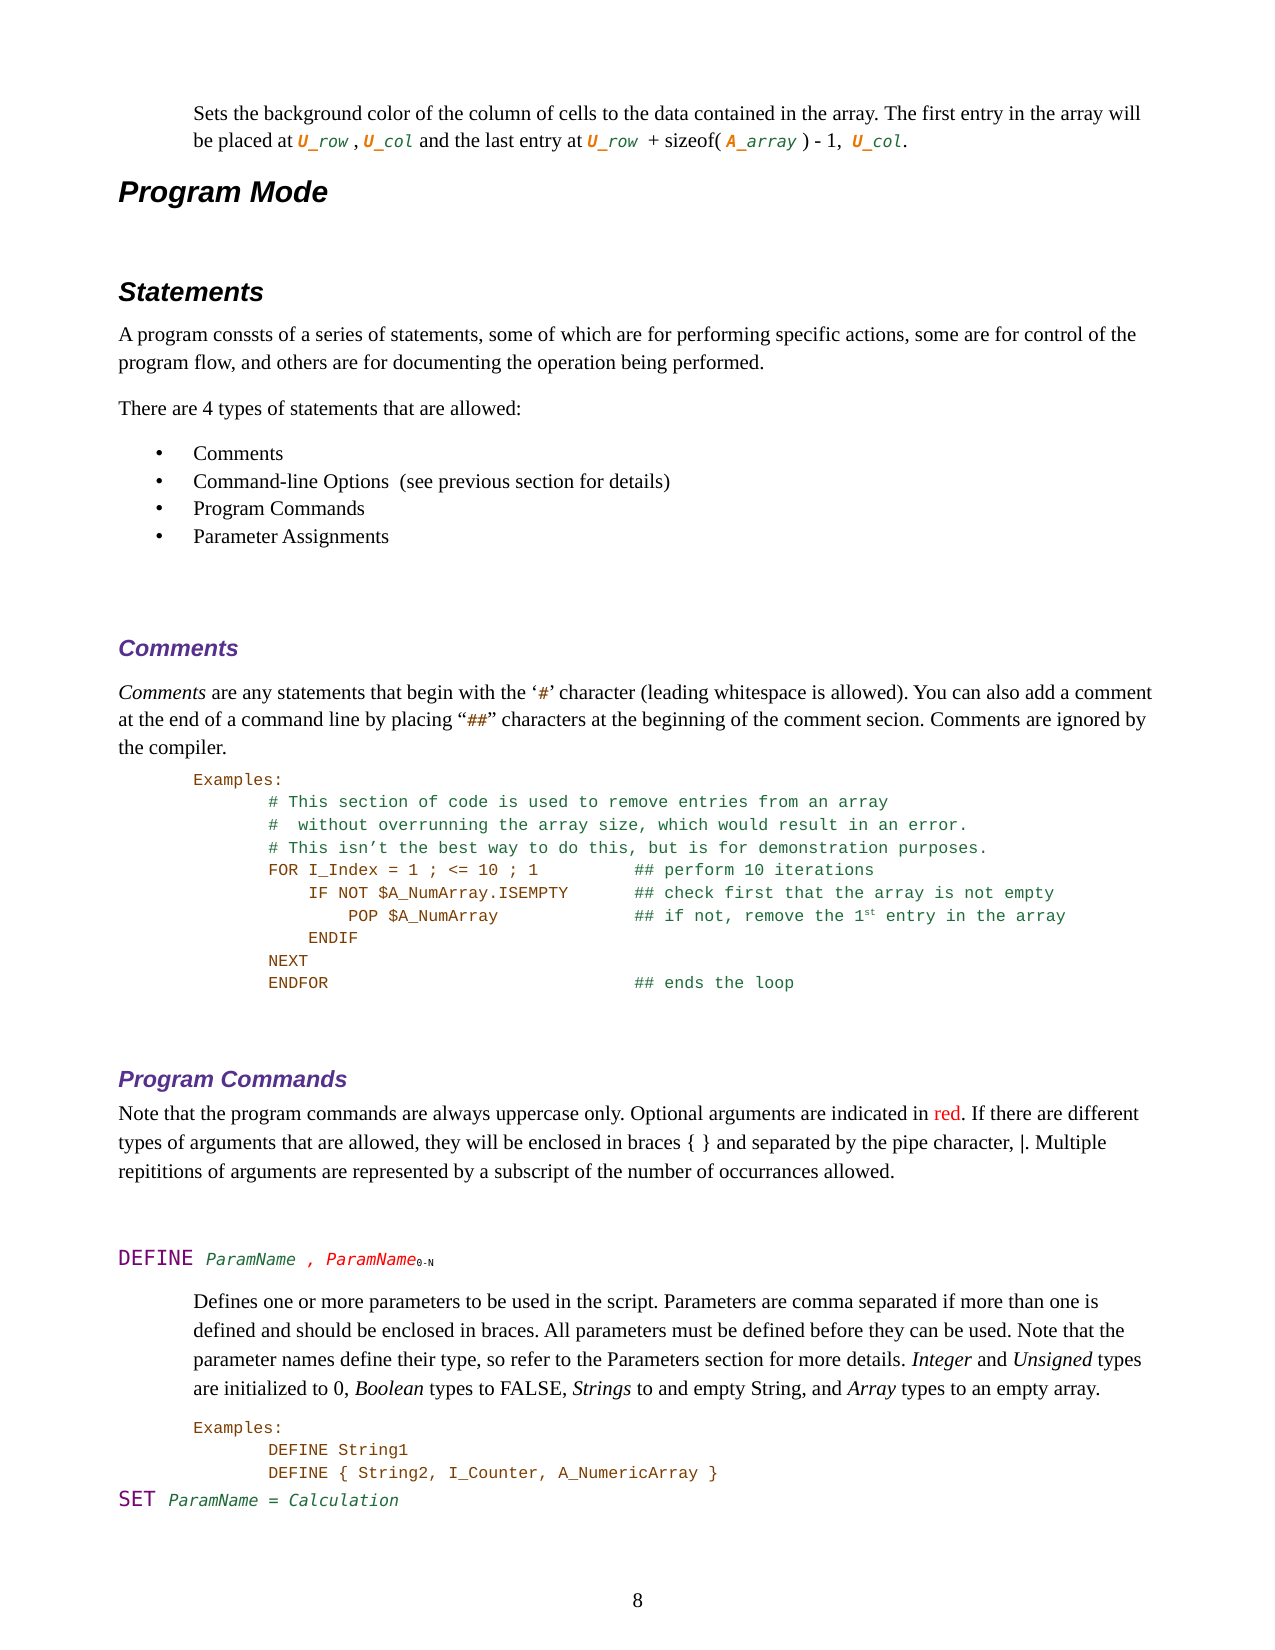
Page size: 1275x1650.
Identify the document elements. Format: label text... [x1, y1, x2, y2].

text DEFINE String1 [268, 1442, 1157, 1461]
subtitle Sets the background color of the column of cells to the data contained in the array. The first entry in the array will be placed at U_row , U_col and the last entry at U_row + sizeof( A_array ) - 1, U_col. [193, 101, 1157, 152]
text Defines one or more parameters to be used in the script. Parameters are comma separated if more than one is defined and should be enclosed in braces. All parameters must be defined before they can be used. Note that the parameter names define their type, so refer to the Parameters section for more details. Integer and Unsigned types are initialized to 0, Boolean types to FALSE, Strings to and empty String, and Array types to an empty array. [193, 1289, 1157, 1400]
subtitle Program Commands [156, 496, 1157, 520]
text # without overrunning the array size, which would result in an error. [268, 817, 1157, 836]
text NEXT [268, 952, 1157, 971]
subtitle Command-line Options (see previous section for details) [156, 468, 1157, 493]
text IF NOT $A_NumArray.ISEMPTY ## check first that the array is not empty [268, 884, 1157, 903]
subtitle Comments are any statements that begin with the ‘#’ character (leading whitespace is allowed). You can also add a comment at the end of a command line by placing “##” characters at the beginning of the comment secion. Comments are ignored by the compiler. [118, 680, 1157, 759]
subtitle Parameter Assignments [156, 524, 1157, 548]
subtitle Program Mode [118, 174, 1157, 209]
text POP $A_NumArray ## if not, remove the 1st entry in the array [268, 907, 1157, 926]
subtitle Statements [118, 276, 1157, 307]
text SET ParamName = Calculation [118, 1487, 1157, 1511]
text DEFINE ParamName , ParamName0-N [118, 1246, 1157, 1270]
subtitle Comments [118, 635, 1157, 662]
subtitle A program conssts of a series of statements, some of which are for performing specific actions, some are for control of the program flow, and others are for documenting the operation being performed. [118, 322, 1157, 374]
text # This isn’t the best way to do this, but is for demonstration purposes. [268, 839, 1157, 858]
text Note that the program commands are always uppercase only. Optional arguments are indicated in red. If there are different types of arguments that are allowed, they will be enclosed in braces { } and separated by the pipe character, |. Multiple repititions of arguments are represented by a subscript of the number of occurrances allowed. [118, 1101, 1157, 1183]
subtitle ENDFOR ## ends the loop [268, 975, 1157, 994]
subtitle There are 4 types of statements that are allowed: [118, 395, 1157, 419]
text Examples: [193, 1419, 1157, 1438]
subtitle Program Commands [118, 1065, 1157, 1092]
text DEFINE { String2, I_Counter, A_NumericArray } [268, 1464, 1157, 1483]
text FOR I_Index = 1 ; <= 10 ; 1 ## perform 10 iterations [268, 862, 1157, 881]
subtitle Comments [156, 441, 1157, 465]
text # This section of code is used to remove entries from an array [268, 794, 1157, 813]
text Examples: [193, 771, 1157, 790]
text ENDIF [268, 930, 1157, 948]
